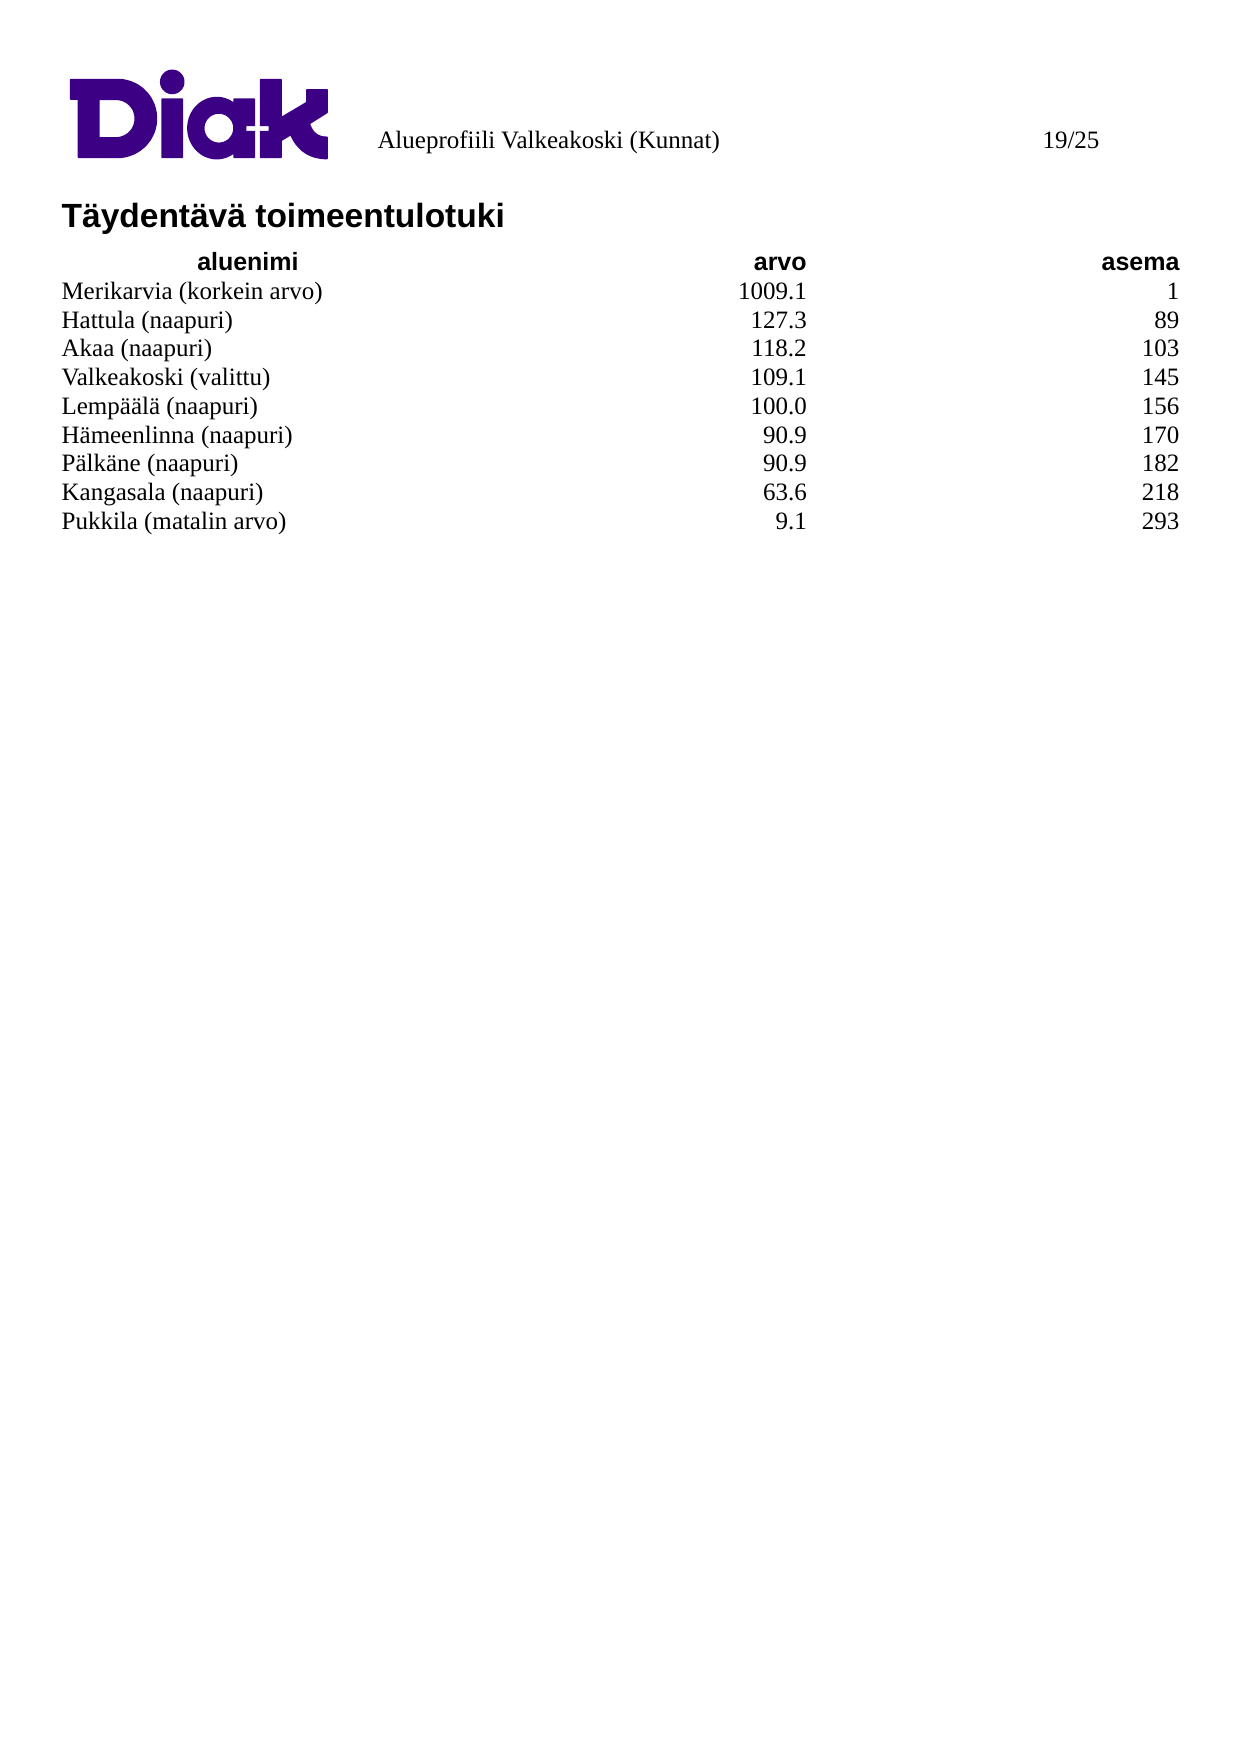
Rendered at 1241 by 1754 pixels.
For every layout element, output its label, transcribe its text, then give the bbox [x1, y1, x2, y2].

table_cell 100.0 [434, 391, 806, 420]
table_cell 9.1 [434, 506, 806, 535]
table_cell Pukkila (matalin arvo) [61, 506, 434, 535]
table_cell 103 [806, 334, 1179, 362]
table_cell Hämeenlinna (naapuri) [61, 420, 434, 448]
subtitle Täydentävä toimeentulotuki [61, 196, 1179, 235]
table_cell Merikarvia (korkein arvo) [61, 276, 434, 305]
table_cell 118.2 [434, 334, 806, 362]
table_cell 145 [806, 362, 1179, 391]
table_cell 90.9 [434, 449, 806, 477]
table_cell 218 [806, 477, 1179, 506]
table_cell 127.3 [434, 305, 806, 333]
table_cell Kangasala (naapuri) [61, 477, 434, 506]
table_cell Hattula (naapuri) [61, 305, 434, 333]
table_cell 90.9 [434, 420, 806, 448]
table_header arvo [434, 247, 806, 276]
table_header aluenimi [61, 247, 434, 276]
table_cell 293 [806, 506, 1179, 535]
table_cell 1009.1 [434, 276, 806, 305]
table_cell 170 [806, 420, 1179, 448]
table_cell Pälkäne (naapuri) [61, 449, 434, 477]
table_cell Valkeakoski (valittu) [61, 362, 434, 391]
table_cell 156 [806, 391, 1179, 420]
table_cell Akaa (naapuri) [61, 334, 434, 362]
table_header asema [806, 247, 1179, 276]
table_cell 89 [806, 305, 1179, 333]
table_cell 63.6 [434, 477, 806, 506]
table_cell Lempäälä (naapuri) [61, 391, 434, 420]
table_cell 109.1 [434, 362, 806, 391]
table_cell 1 [806, 276, 1179, 305]
table_cell 182 [806, 449, 1179, 477]
